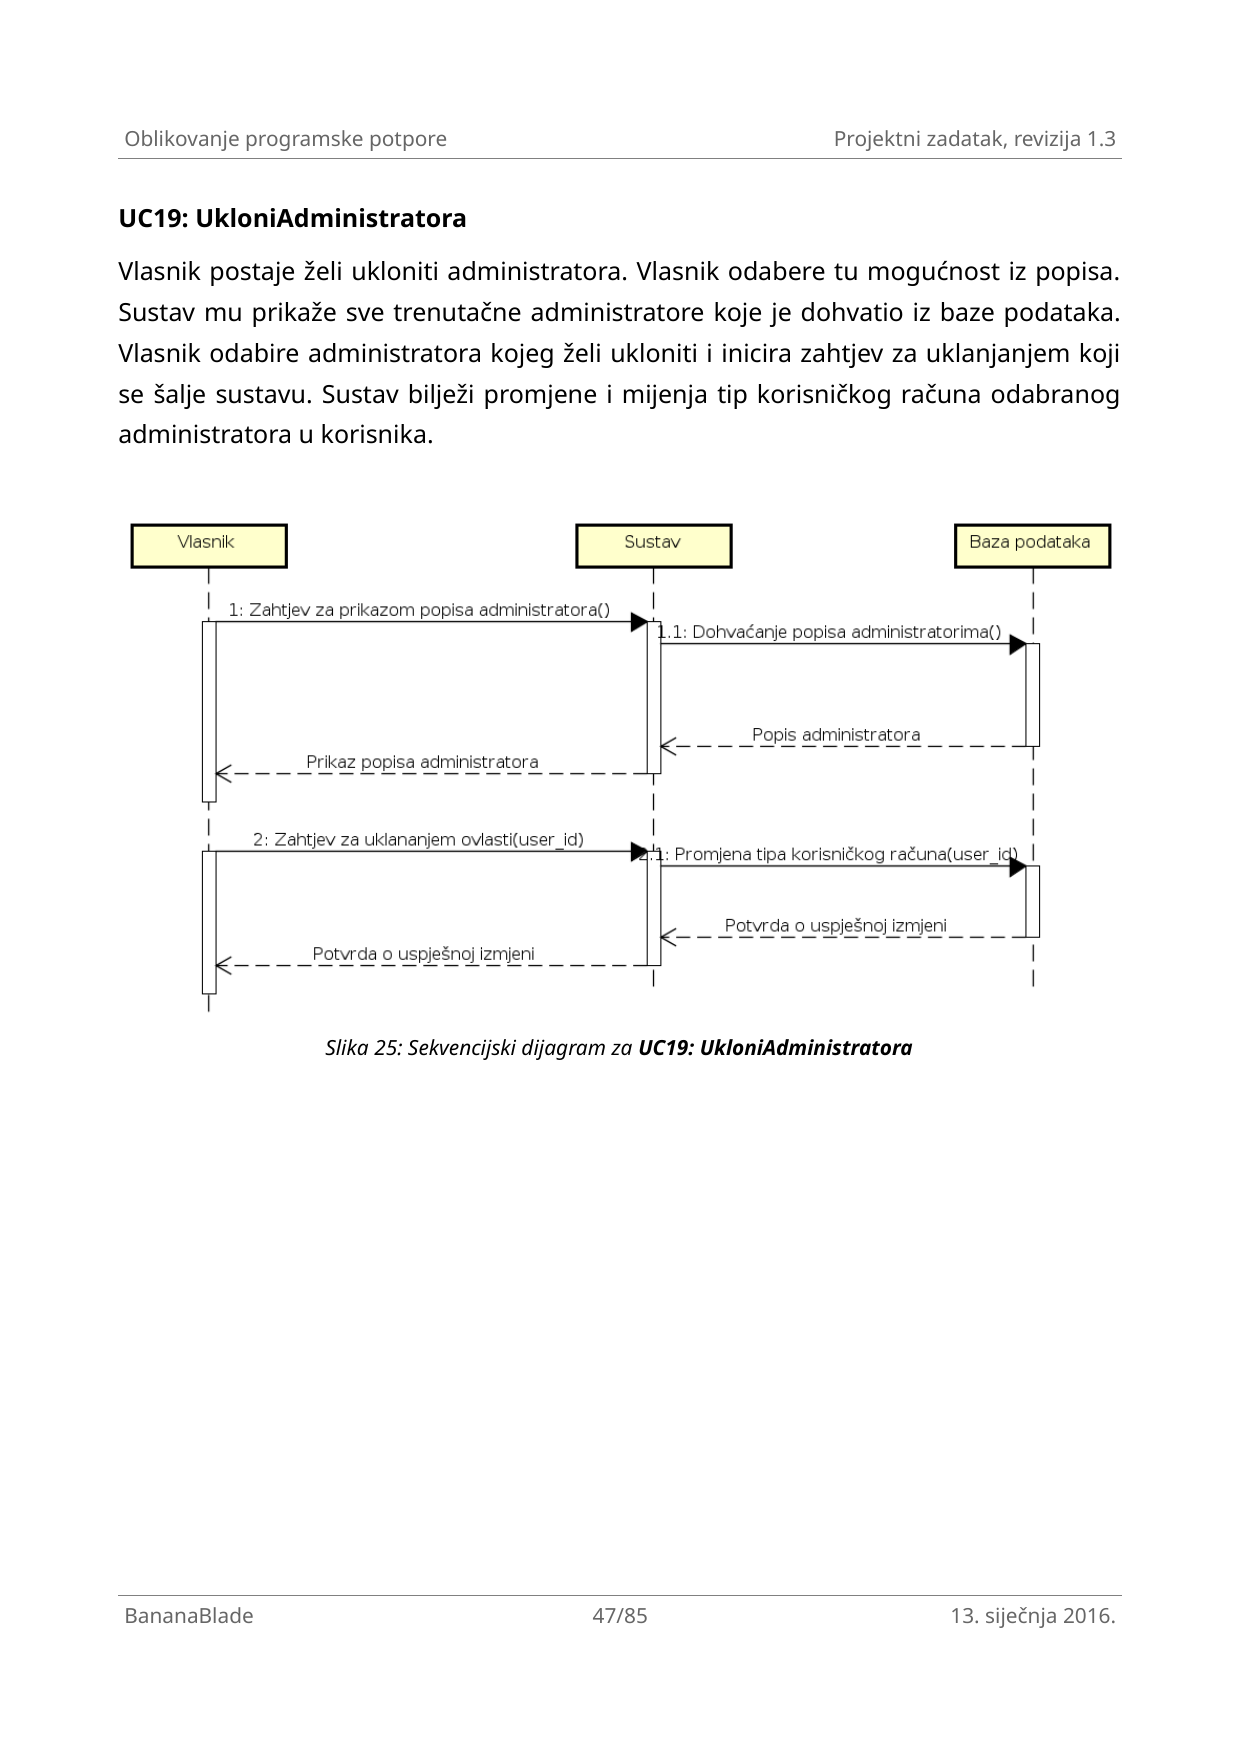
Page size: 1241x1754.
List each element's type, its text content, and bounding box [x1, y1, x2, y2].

picture [118, 511, 1123, 1028]
text Slika 25: Sekvencijski dijagram za UC19: UkloniAdministratora [118, 1028, 1122, 1062]
subtitle UC19: UkloniAdministratora [118, 201, 1122, 234]
text Vlasnik postaje želi ukloniti administratora. Vlasnik odabere tu mogućnost iz popisa. Sustav mu prikaže sve trenutačne administratore koje je dohvatio iz baze podataka. Vlasnik odabire administratora kojeg želi ukloniti i inicira zahtjev za uklanjanjem koji se šalje sustavu. Sustav bilježi promjene i mijenja tip korisničkog računa odabranog administratora u korisnika. [118, 254, 1122, 451]
